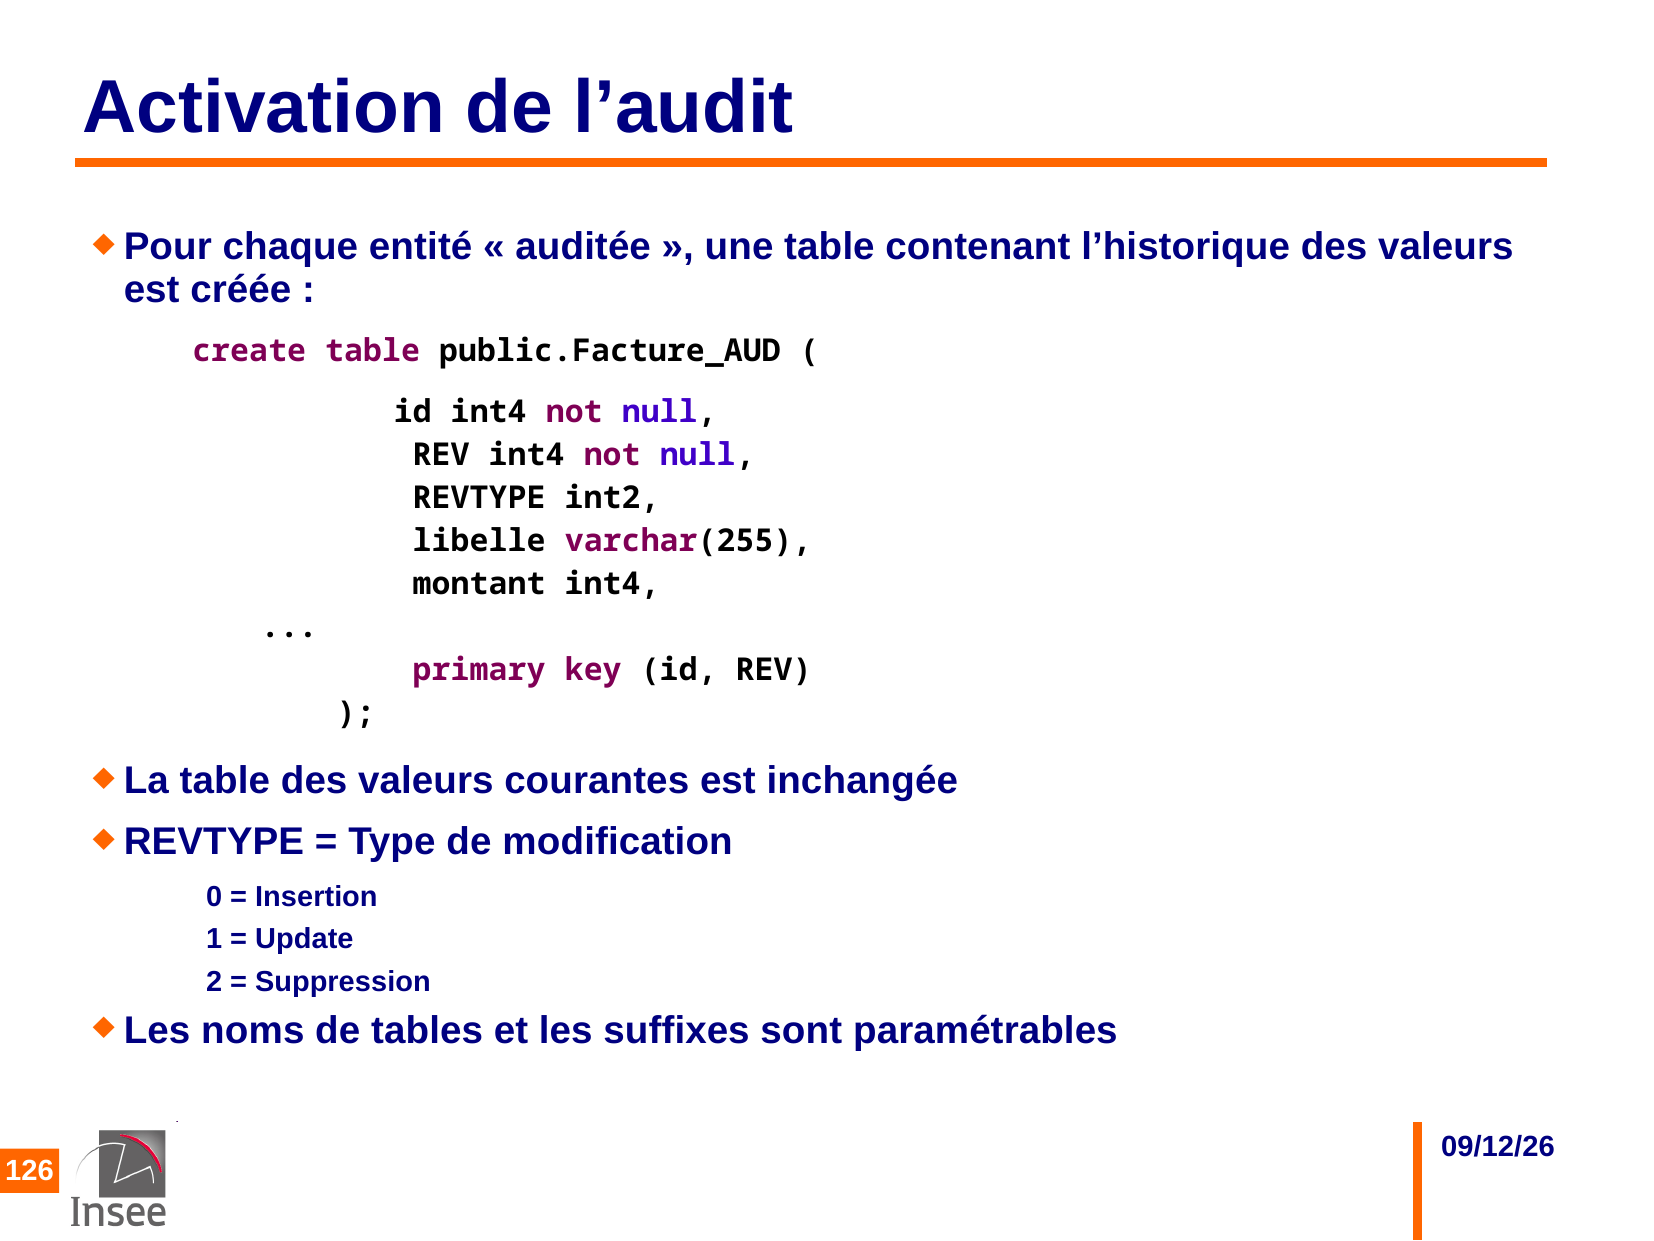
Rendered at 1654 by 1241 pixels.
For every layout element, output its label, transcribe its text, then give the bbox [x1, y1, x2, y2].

title Activation de l’audit [82, 49, 1619, 163]
list Pour chaque entité « auditée », une table contenant l’historique des valeurs est créée : create table public.Facture_AUD ( id int4 not null, REV int4 not null, REVTYPE int2, libelle varchar(255), montant int4, ... primary key (id, REV) ); La table des valeurs courantes est inchangée REVTYPE = Type de modification 0 = Insertion 1 = Update 2 = Suppression Les noms de tables et les suffixes sont paramétrables [82, 224, 1571, 1063]
picture [62, 1121, 178, 1241]
